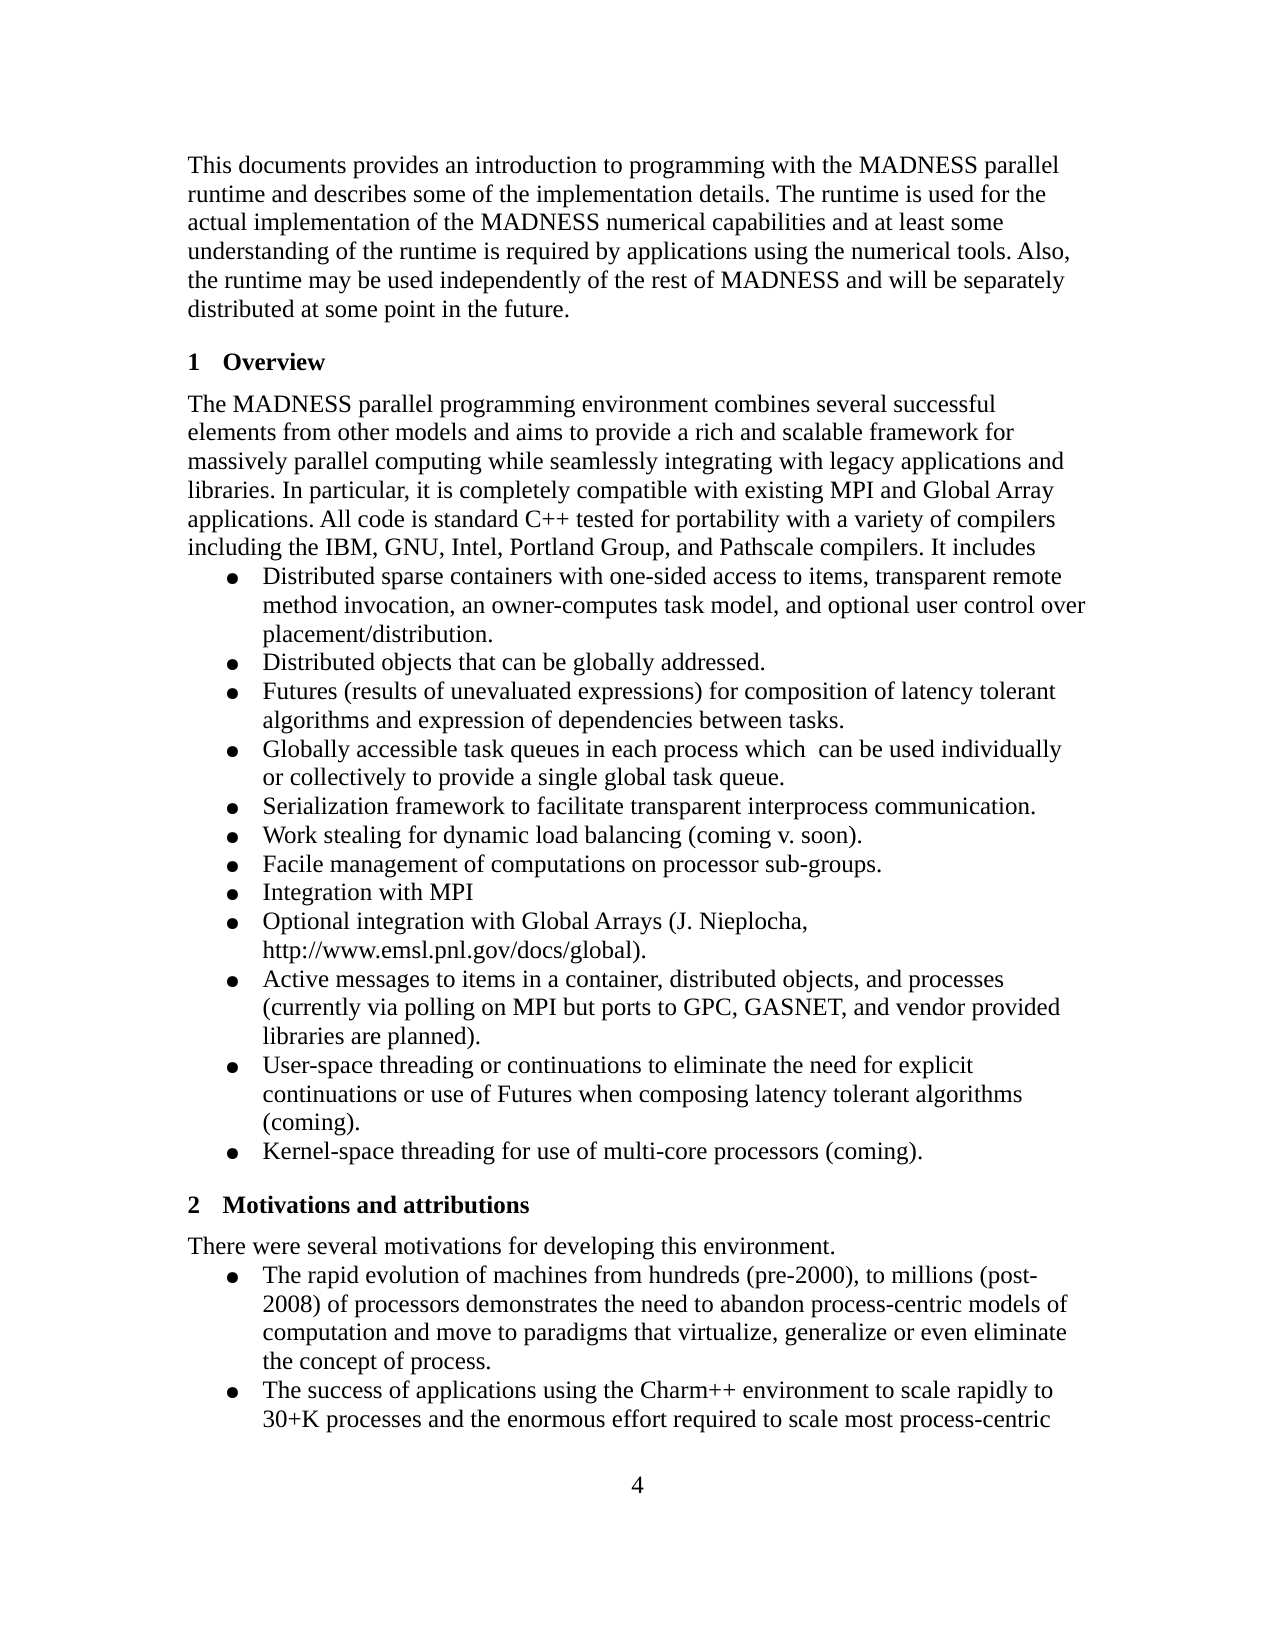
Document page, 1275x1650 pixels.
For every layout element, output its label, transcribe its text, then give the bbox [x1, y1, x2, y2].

list Optional integration with Global Arrays (J. Nieplocha, http://www.emsl.pnl.gov/docs/global). [225, 906, 1087, 964]
list Integration with MPI [225, 877, 1087, 906]
text There were several motivations for developing this environment. [187, 1231, 1087, 1260]
subtitle Motivations and attributions [187, 1190, 1087, 1219]
subtitle Overview [187, 347, 1087, 376]
list Work stealing for dynamic load balancing (coming v. soon). [225, 820, 1087, 849]
list Facile management of computations on processor sub-groups. [225, 849, 1087, 877]
list Kernel-space threading for use of multi-core processors (coming). [225, 1136, 1087, 1165]
list Serialization framework to facilitate transparent interprocess communication. [225, 791, 1087, 820]
list Futures (results of unevaluated expressions) for composition of latency tolerant algorithms and expression of dependencies between tasks. [225, 676, 1087, 734]
list Active messages to items in a container, distributed objects, and processes (currently via polling on MPI but ports to GPC, GASNET, and vendor provided libraries are planned). [225, 964, 1087, 1050]
text This documents provides an introduction to programming with the MADNESS parallel runtime and describes some of the implementation details. The runtime is used for the actual implementation of the MADNESS numerical capabilities and at least some understanding of the runtime is required by applications using the numerical tools. Also, the runtime may be used independently of the rest of MADNESS and will be separately distributed at some point in the future. [187, 150, 1087, 322]
list The success of applications using the Charm++ environment to scale rapidly to 30+K processes and the enormous effort required to scale most process-centric [225, 1375, 1087, 1432]
list User-space threading or continuations to eliminate the need for explicit continuations or use of Futures when composing latency tolerant algorithms (coming). [225, 1050, 1087, 1136]
list Distributed sparse containers with one-sided access to items, transparent remote method invocation, an owner-computes task model, and optional user control over placement/distribution. [225, 561, 1087, 647]
list Distributed objects that can be globally addressed. [225, 647, 1087, 676]
list The rapid evolution of machines from hundreds (pre-2000), to millions (post-2008) of processors demonstrates the need to abandon process-centric models of computation and move to paradigms that virtualize, generalize or even eliminate the concept of process. [225, 1260, 1087, 1375]
text The MADNESS parallel programming environment combines several successful elements from other models and aims to provide a rich and scalable framework for massively parallel computing while seamlessly integrating with legacy applications and libraries. In particular, it is completely compatible with existing MPI and Global Array applications. All code is standard C++ tested for portability with a variety of compilers including the IBM, GNU, Intel, Portland Group, and Pathscale compilers. It includes [187, 389, 1087, 561]
list Globally accessible task queues in each process which can be used individually or collectively to provide a single global task queue. [225, 734, 1087, 791]
